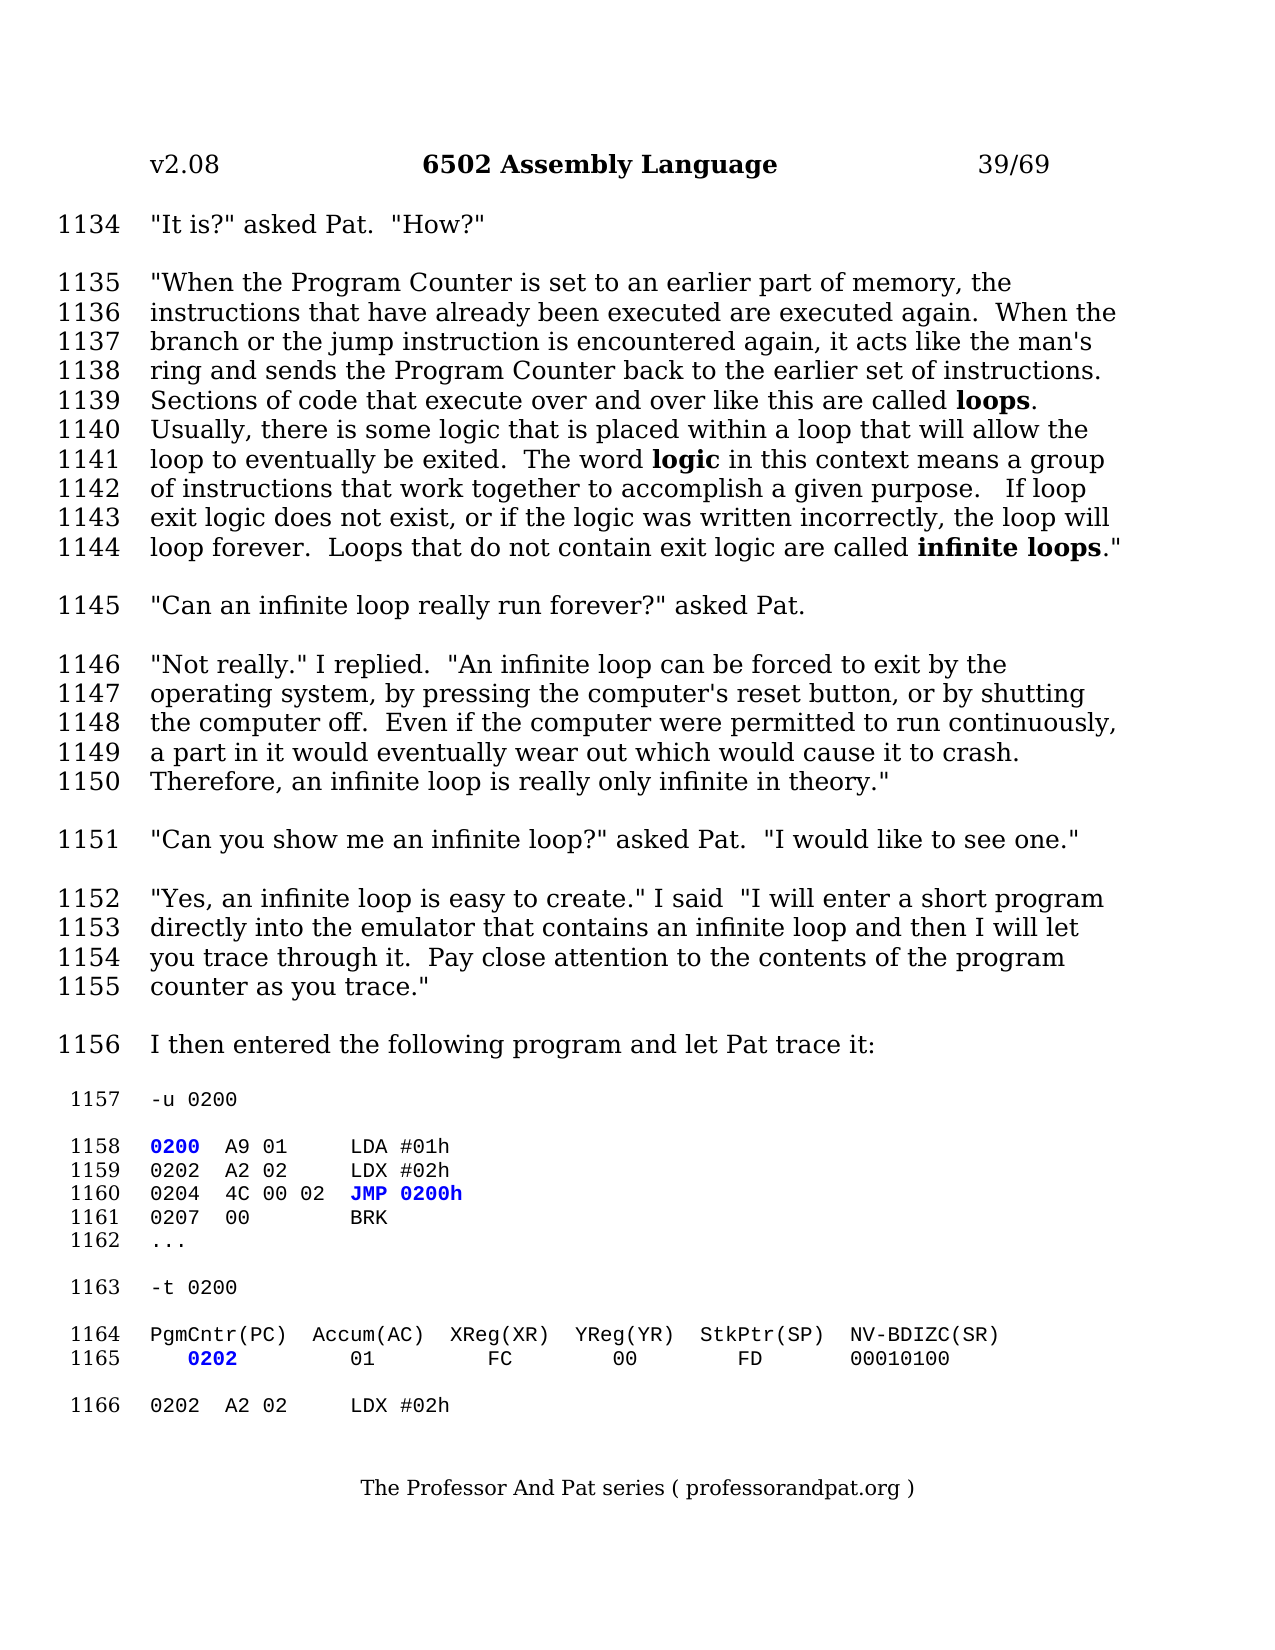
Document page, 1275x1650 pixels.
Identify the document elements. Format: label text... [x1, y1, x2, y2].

text "Can an infinite loop really run forever?" asked Pat. [150, 591, 1125, 621]
text "Not really." I replied. "An infinite loop can be forced to exit by the operating system, by pressing the computer's reset button, or by shutting the computer off. Even if the computer were permitted to run continuously, a part in it would eventually wear out which would cause it to crash. Therefore, an infinite loop is really only infinite in theory." [150, 650, 1125, 796]
text 0202 A2 02 LDX #02h [150, 1160, 1125, 1183]
text "When the Program Counter is set to an earlier part of memory, the instructions that have already been executed are executed again. When the branch or the jump instruction is encountered again, it acts like the man's ring and sends the Program Counter back to the earlier set of instructions. Sections of code that execute over and over like this are called loops. Usually, there is some logic that is placed within a loop that will allow the loop to eventually be exited. The word logic in this context means a group of instructions that work together to accomplish a given purpose. If loop exit logic does not exist, or if the logic was written incorrectly, the loop will loop forever. Loops that do not contain exit logic are called infinite loops." [150, 268, 1125, 562]
text PgmCntr(PC) Accum(AC) XReg(XR) YReg(YR) StkPtr(SP) NV-BDIZC(SR) [150, 1324, 1125, 1348]
text ... [150, 1230, 1125, 1254]
text 0202 A2 02 LDX #02h [150, 1395, 1125, 1419]
text 0200 A9 01 LDA #01h [150, 1136, 1125, 1160]
text "Can you show me an infinite loop?" asked Pat. "I would like to see one." [150, 826, 1125, 855]
text 0202 01 FC 00 FD 00010100 [150, 1348, 1125, 1372]
text 0207 00 BRK [150, 1207, 1125, 1230]
text -u 0200 [150, 1089, 1125, 1113]
text -t 0200 [150, 1277, 1125, 1301]
text 0204 4C 00 02 JMP 0200h [150, 1183, 1125, 1207]
text I then entered the following program and let Pat trace it: [150, 1031, 1125, 1060]
text "Yes, an infinite loop is easy to create." I said "I will enter a short program directly into the emulator that contains an infinite loop and then I will let you trace through it. Pay close attention to the contents of the program counter as you trace." [150, 884, 1125, 1001]
text "It is?" asked Pat. "How?" [150, 210, 1125, 239]
